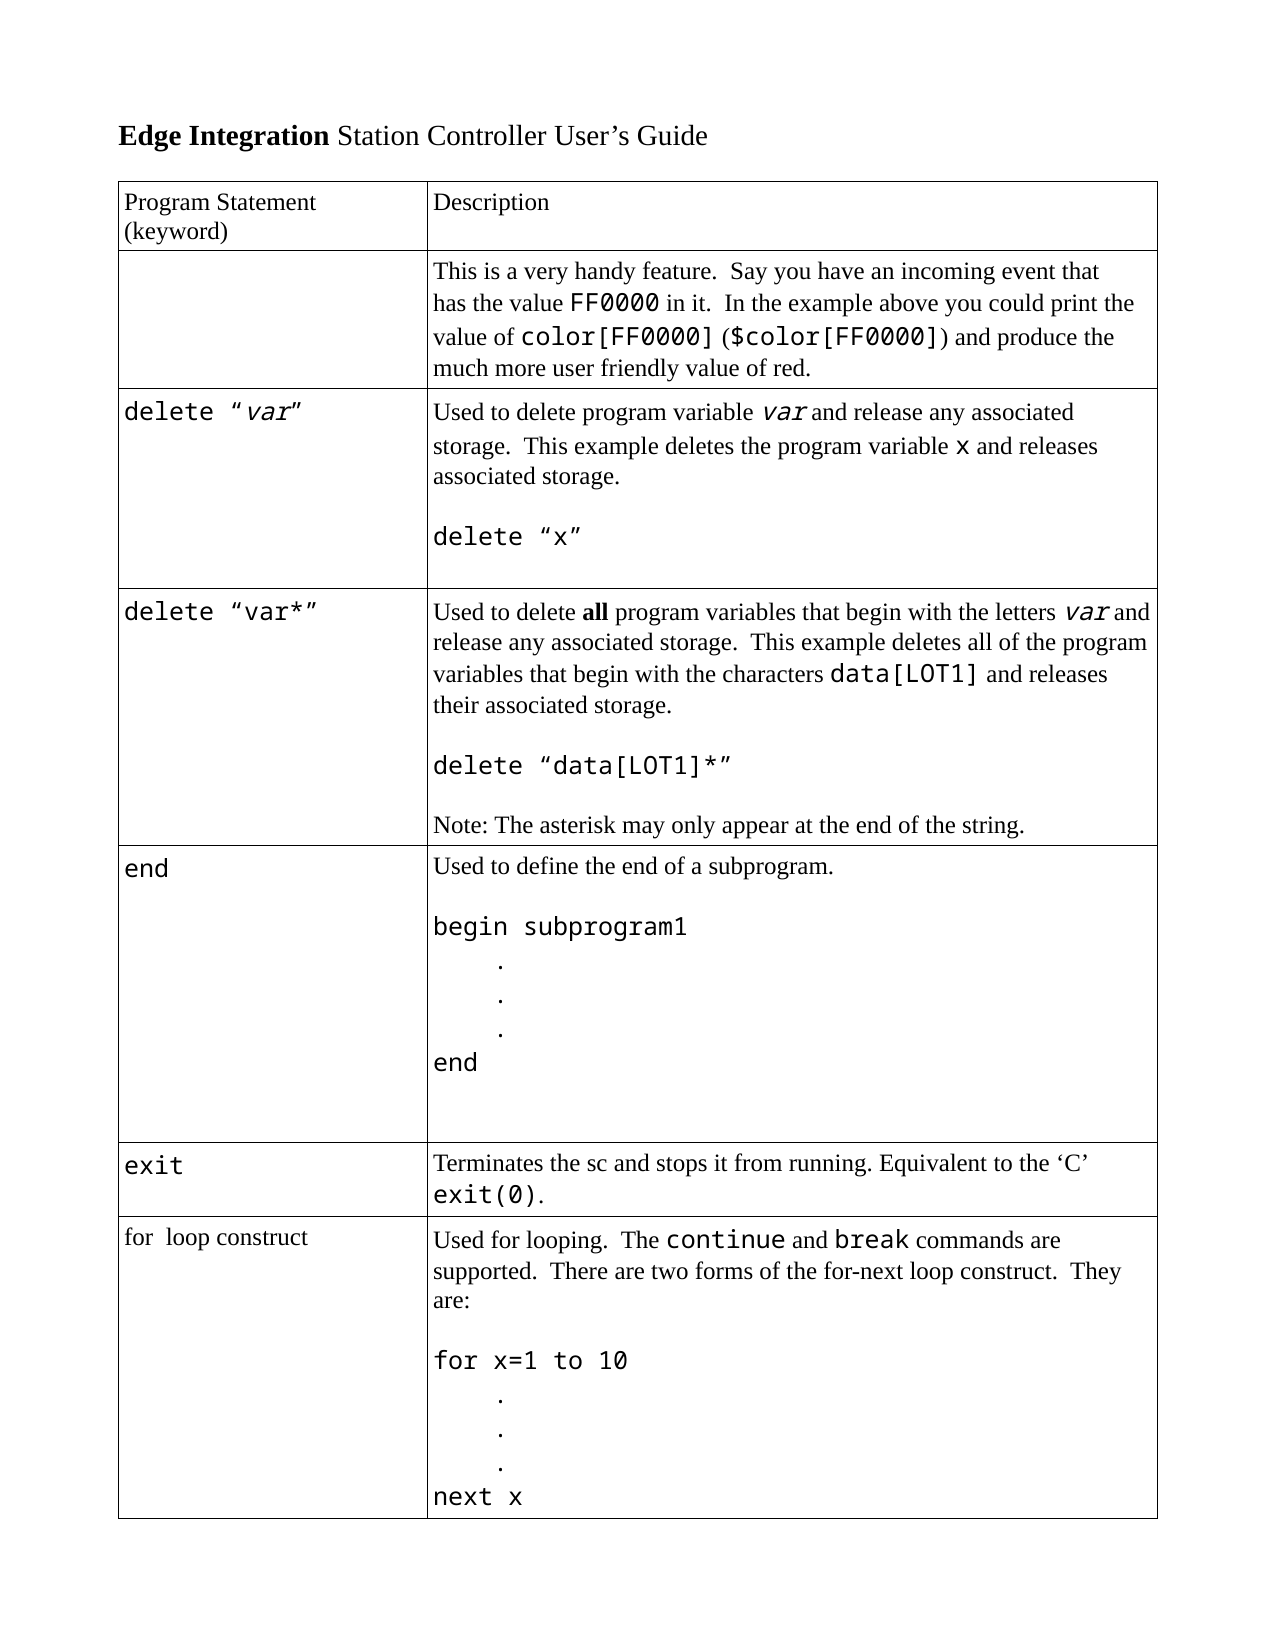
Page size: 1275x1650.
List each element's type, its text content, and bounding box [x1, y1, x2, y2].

table_cell for loop construct [119, 1217, 427, 1518]
table_cell exit [119, 1143, 427, 1216]
table_cell Terminates the sc and stops it from running. Equivalent to the ‘C’ exit(0). [428, 1143, 1157, 1216]
table_cell Used to define the end of a subprogram. begin subprogram1 . . . end [428, 846, 1157, 1142]
table_cell Used to delete all program variables that begin with the letters var and release any associated storage. This example deletes all of the program variables that begin with the characters data[LOT1] and releases their associated storage. delete “data[LOT1]*” Note: The asterisk may only appear at the end of the string. [428, 589, 1157, 845]
table_cell delete “var” [119, 389, 427, 587]
table_cell delete “var*” [119, 589, 427, 845]
table_cell Used to delete program variable var and release any associated storage. This example deletes the program variable x and releases associated storage. delete “x” [428, 389, 1157, 587]
table_header Program Statement (keyword) [119, 182, 427, 250]
table_cell [119, 251, 427, 387]
table_cell Used for looping. The continue and break commands are supported. There are two forms of the for-next loop construct. They are: for x=1 to 10 . . . next x [428, 1217, 1157, 1518]
table_cell This is a very handy feature. Say you have an incoming event that has the value FF0000 in it. In the example above you could print the value of color[FF0000] ($color[FF0000]) and produce the much more user friendly value of red. [428, 251, 1157, 387]
table_cell end [119, 846, 427, 1142]
table_header Description [428, 182, 1157, 250]
